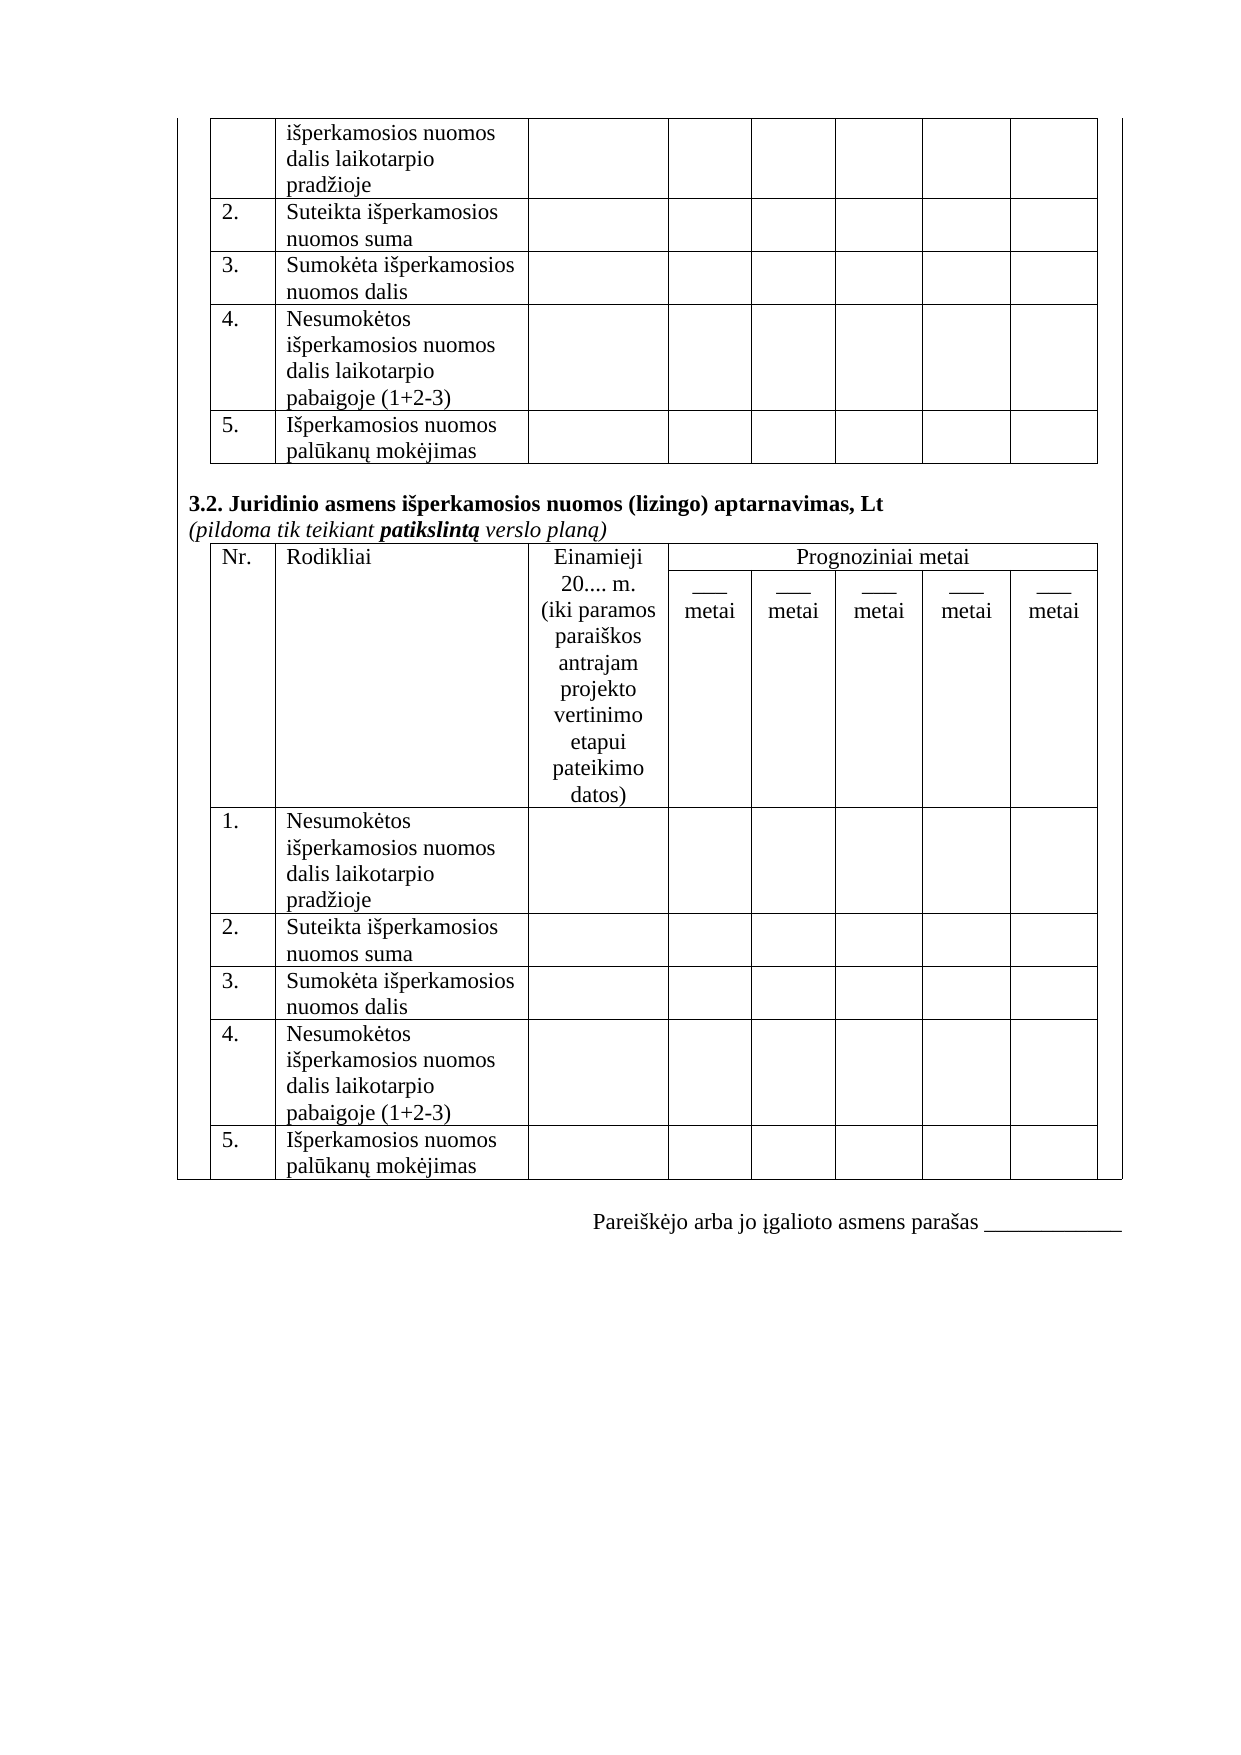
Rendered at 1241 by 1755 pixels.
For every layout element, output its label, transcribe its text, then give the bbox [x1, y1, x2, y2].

table_cell [178, 1125, 210, 1178]
text Pareiškėjo arba jo įgalioto asmens parašas ____________ [177, 1208, 1122, 1234]
table_cell [836, 252, 922, 304]
table_cell [669, 411, 751, 463]
table_cell [1098, 913, 1122, 966]
table_cell 2. [211, 914, 275, 966]
table_cell [1011, 199, 1097, 251]
table_cell [1011, 1126, 1097, 1178]
table_cell 1. [211, 808, 275, 913]
table_cell [1011, 808, 1097, 913]
table_cell [752, 914, 835, 966]
table_cell [1011, 252, 1097, 304]
table_cell [178, 251, 210, 304]
table_cell ___ metai [923, 571, 1010, 807]
table_cell [529, 967, 668, 1019]
table_cell [669, 305, 751, 410]
table_cell išperkamosios nuomos dalis laikotarpio pradžioje [276, 119, 528, 198]
table_cell [836, 914, 922, 966]
table_cell Nr. [211, 544, 275, 807]
table_cell [178, 198, 210, 251]
table_cell [1098, 198, 1122, 251]
table_cell Prognoziniai metai [669, 544, 1097, 570]
table_cell [669, 808, 751, 913]
table_cell Suteikta išperkamosios nuomos suma [276, 914, 528, 966]
table_cell Nesumokėtos išperkamosios nuomos dalis laikotarpio pradžioje [276, 808, 528, 913]
table_cell [529, 252, 668, 304]
table_cell 3. [211, 967, 275, 1019]
table_cell [752, 967, 835, 1019]
table_cell [1011, 119, 1097, 198]
table_cell [923, 199, 1010, 251]
table_cell [178, 543, 210, 807]
table_cell [669, 914, 751, 966]
table_cell [923, 305, 1010, 410]
table_cell 4. [211, 1020, 275, 1125]
table_cell [669, 1126, 751, 1178]
table_cell Sumokėta išperkamosios nuomos dalis [276, 252, 528, 304]
table_cell Rodikliai [276, 544, 528, 807]
table_cell [669, 1020, 751, 1125]
table_cell [1098, 570, 1122, 807]
table_cell [836, 411, 922, 463]
table_cell ___ metai [669, 571, 751, 807]
table_cell Sumokėta išperkamosios nuomos dalis [276, 967, 528, 1019]
table_cell [752, 411, 835, 463]
table_cell 5. [211, 1126, 275, 1178]
table_cell [752, 305, 835, 410]
table_cell [211, 119, 275, 198]
table_cell 3. [211, 252, 275, 304]
table_cell [752, 1126, 835, 1178]
table_cell [923, 252, 1010, 304]
table_cell [752, 119, 835, 198]
table_cell ___ metai [836, 571, 922, 807]
table_cell [1098, 1125, 1122, 1178]
table_cell [836, 119, 922, 198]
table_cell [1098, 410, 1122, 463]
table_cell ___ metai [1011, 571, 1097, 807]
table_cell [529, 1126, 668, 1178]
table_cell Išperkamosios nuomos palūkanų mokėjimas [276, 411, 528, 463]
table_cell [836, 808, 922, 913]
table_cell [836, 199, 922, 251]
table_cell [529, 808, 668, 913]
table_cell [836, 1126, 922, 1178]
table_cell [1098, 1019, 1122, 1125]
table_cell [1011, 305, 1097, 410]
table_cell [178, 807, 210, 913]
table_cell [529, 119, 668, 198]
table_cell [178, 304, 210, 410]
table_cell ___ metai [752, 571, 835, 807]
table_cell [836, 967, 922, 1019]
table_cell [178, 1019, 210, 1125]
table_cell 4. [211, 305, 275, 410]
table_cell [669, 252, 751, 304]
table_cell [1011, 914, 1097, 966]
table_cell [1098, 118, 1122, 198]
table_cell [529, 199, 668, 251]
table_cell [923, 1126, 1010, 1178]
table_cell [669, 967, 751, 1019]
table_cell [1011, 1020, 1097, 1125]
table_cell [836, 305, 922, 410]
table_cell [752, 808, 835, 913]
table_cell [923, 914, 1010, 966]
table_cell [1098, 304, 1122, 410]
table_cell [1011, 967, 1097, 1019]
table_cell [529, 1020, 668, 1125]
table_cell [1011, 411, 1097, 463]
table_cell [1098, 543, 1122, 570]
table_cell [669, 199, 751, 251]
table_cell [923, 411, 1010, 463]
table_cell [178, 410, 210, 463]
table_cell 2. [211, 199, 275, 251]
table_cell Išperkamosios nuomos palūkanų mokėjimas [276, 1126, 528, 1178]
table_cell [178, 913, 210, 966]
table_cell 3.2. Juridinio asmens išperkamosios nuomos (lizingo) aptarnavimas, Lt (pildoma tik teikiant patikslintą verslo planą) [178, 463, 1122, 543]
table_cell [529, 305, 668, 410]
table_cell [923, 1020, 1010, 1125]
table_cell [1098, 807, 1122, 913]
table_cell [923, 808, 1010, 913]
table_cell [923, 119, 1010, 198]
table_cell Suteikta išperkamosios nuomos suma [276, 199, 528, 251]
table_cell [752, 252, 835, 304]
table_cell Einamieji 20.... m. (iki paramos paraiškos antrajam projekto vertinimo etapui pateikimo datos) [529, 544, 668, 807]
table_cell 5. [211, 411, 275, 463]
table_cell [752, 1020, 835, 1125]
table_cell [178, 118, 210, 198]
table_cell [529, 411, 668, 463]
table_cell Nesumokėtos išperkamosios nuomos dalis laikotarpio pabaigoje (1+2-3) [276, 1020, 528, 1125]
table_cell [1098, 966, 1122, 1019]
table_cell [669, 119, 751, 198]
table_cell Nesumokėtos išperkamosios nuomos dalis laikotarpio pabaigoje (1+2-3) [276, 305, 528, 410]
table_cell [1098, 251, 1122, 304]
table_cell [752, 199, 835, 251]
table_cell [178, 966, 210, 1019]
table_cell [923, 967, 1010, 1019]
table_cell [529, 914, 668, 966]
table_cell [836, 1020, 922, 1125]
